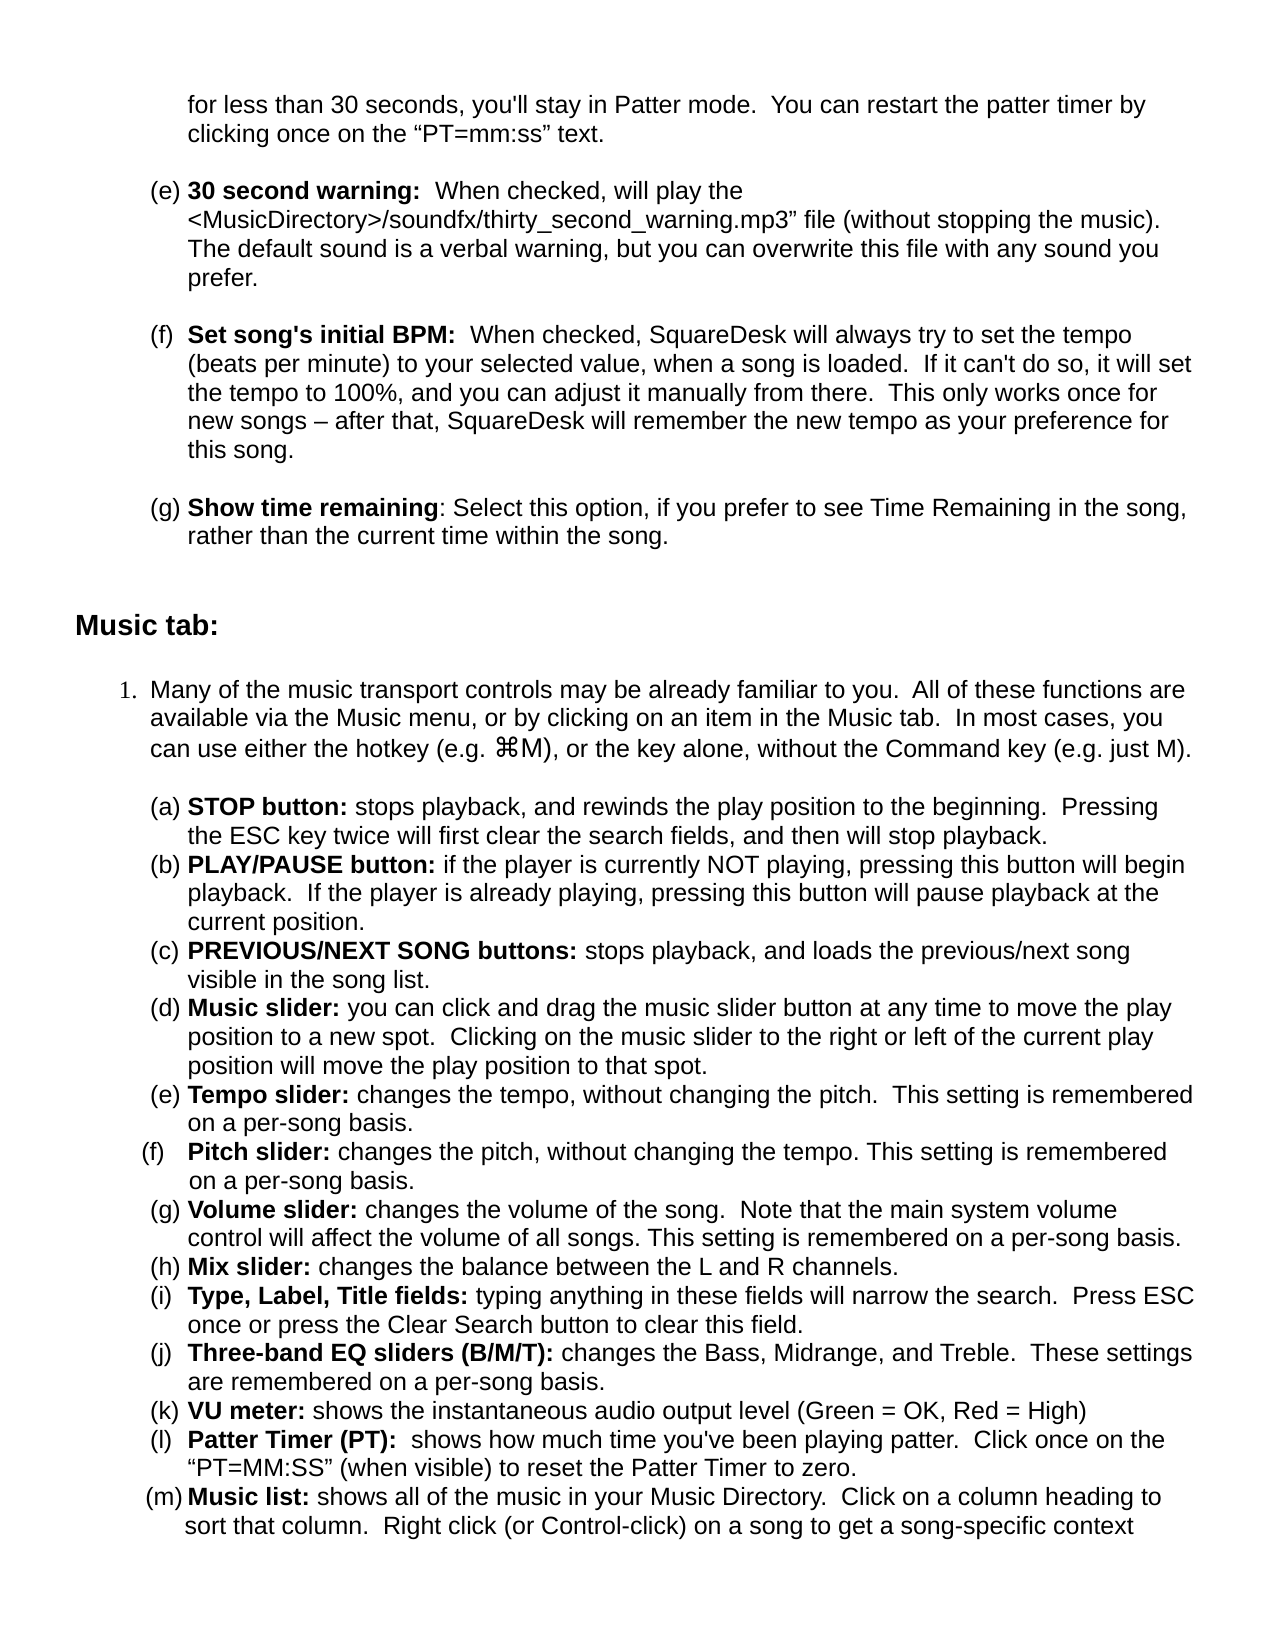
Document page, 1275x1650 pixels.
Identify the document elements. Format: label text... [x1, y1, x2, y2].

list PLAY/PAUSE button: if the player is currently NOT playing, pressing this button will begin playback. If the player is already playing, pressing this button will pause playback at the current position. [150, 850, 1200, 936]
list for less than 30 seconds, you'll stay in Patter mode. You can restart the patter timer by clicking once on the “PT=mm:ss” text. [150, 90, 1200, 176]
list Music slider: you can click and drag the music slider button at any time to move the play position to a new spot. Clicking on the music slider to the right or left of the current play position will move the play position to that spot. [150, 993, 1200, 1080]
list Show time remaining: Select this option, if you prefer to see Time Remaining in the song, rather than the current time within the song. [150, 492, 1200, 579]
list Type, Label, Title fields: typing anything in these fields will narrow the search. Press ESC once or press the Clear Search button to clear this field. [150, 1281, 1200, 1338]
list 30 second warning: When checked, will play the <MusicDirectory>/soundfx/thirty_second_warning.mp3” file (without stopping the music). The default sound is a verbal warning, but you can overwrite this file with any sound you prefer. [150, 176, 1200, 320]
list STOP button: stops playback, and rewinds the play position to the beginning. Pressing the ESC key twice will first clear the search fields, and then will stop playback. [150, 792, 1200, 850]
list Music tab: [75, 607, 1200, 674]
list Music list: shows all of the music in your Music Directory. Click on a column heading to sort that column. Right click (or Control-click) on a song to get a song-specific context [145, 1482, 1200, 1540]
list Volume slider: changes the volume of the song. Note that the main system volume control will affect the volume of all songs. This setting is remembered on a per-song basis. [150, 1195, 1200, 1252]
list Patter Timer (PT): shows how much time you've been playing patter. Click once on the “PT=MM:SS” (when visible) to reset the Patter Timer to zero. [150, 1425, 1200, 1482]
list Many of the music transport controls may be already familiar to you. All of these functions are available via the Music menu, or by clicking on an item in the Music tab. In most cases, you can use either the hotkey (e.g. ⌘M), or the key alone, without the Command key (e.g. just M). [112, 674, 1200, 792]
list Three-band EQ sliders (B/M/T): changes the Bass, Midrange, and Treble. These settings are remembered on a per-song basis. [150, 1338, 1200, 1396]
list Set song's initial BPM: When checked, SquareDesk will always try to set the tempo (beats per minute) to your selected value, when a song is loaded. If it can't do so, it will set the tempo to 100%, and you can adjust it manually from there. This only works once for new songs – after that, SquareDesk will remember the new tempo as your preference for this song. [150, 320, 1200, 492]
list Mix slider: changes the balance between the L and R channels. [150, 1252, 1200, 1281]
list Tempo slider: changes the tempo, without changing the pitch. This setting is remembered on a per-song basis. [150, 1080, 1200, 1137]
list VU meter: shows the instantaneous audio output level (Green = OK, Red = High) [150, 1396, 1200, 1425]
list PREVIOUS/NEXT SONG buttons: stops playback, and loads the previous/next song visible in the song list. [150, 936, 1200, 993]
list Pitch slider: changes the pitch, without changing the tempo. This setting is remembered on a per-song basis. [141, 1137, 1200, 1195]
